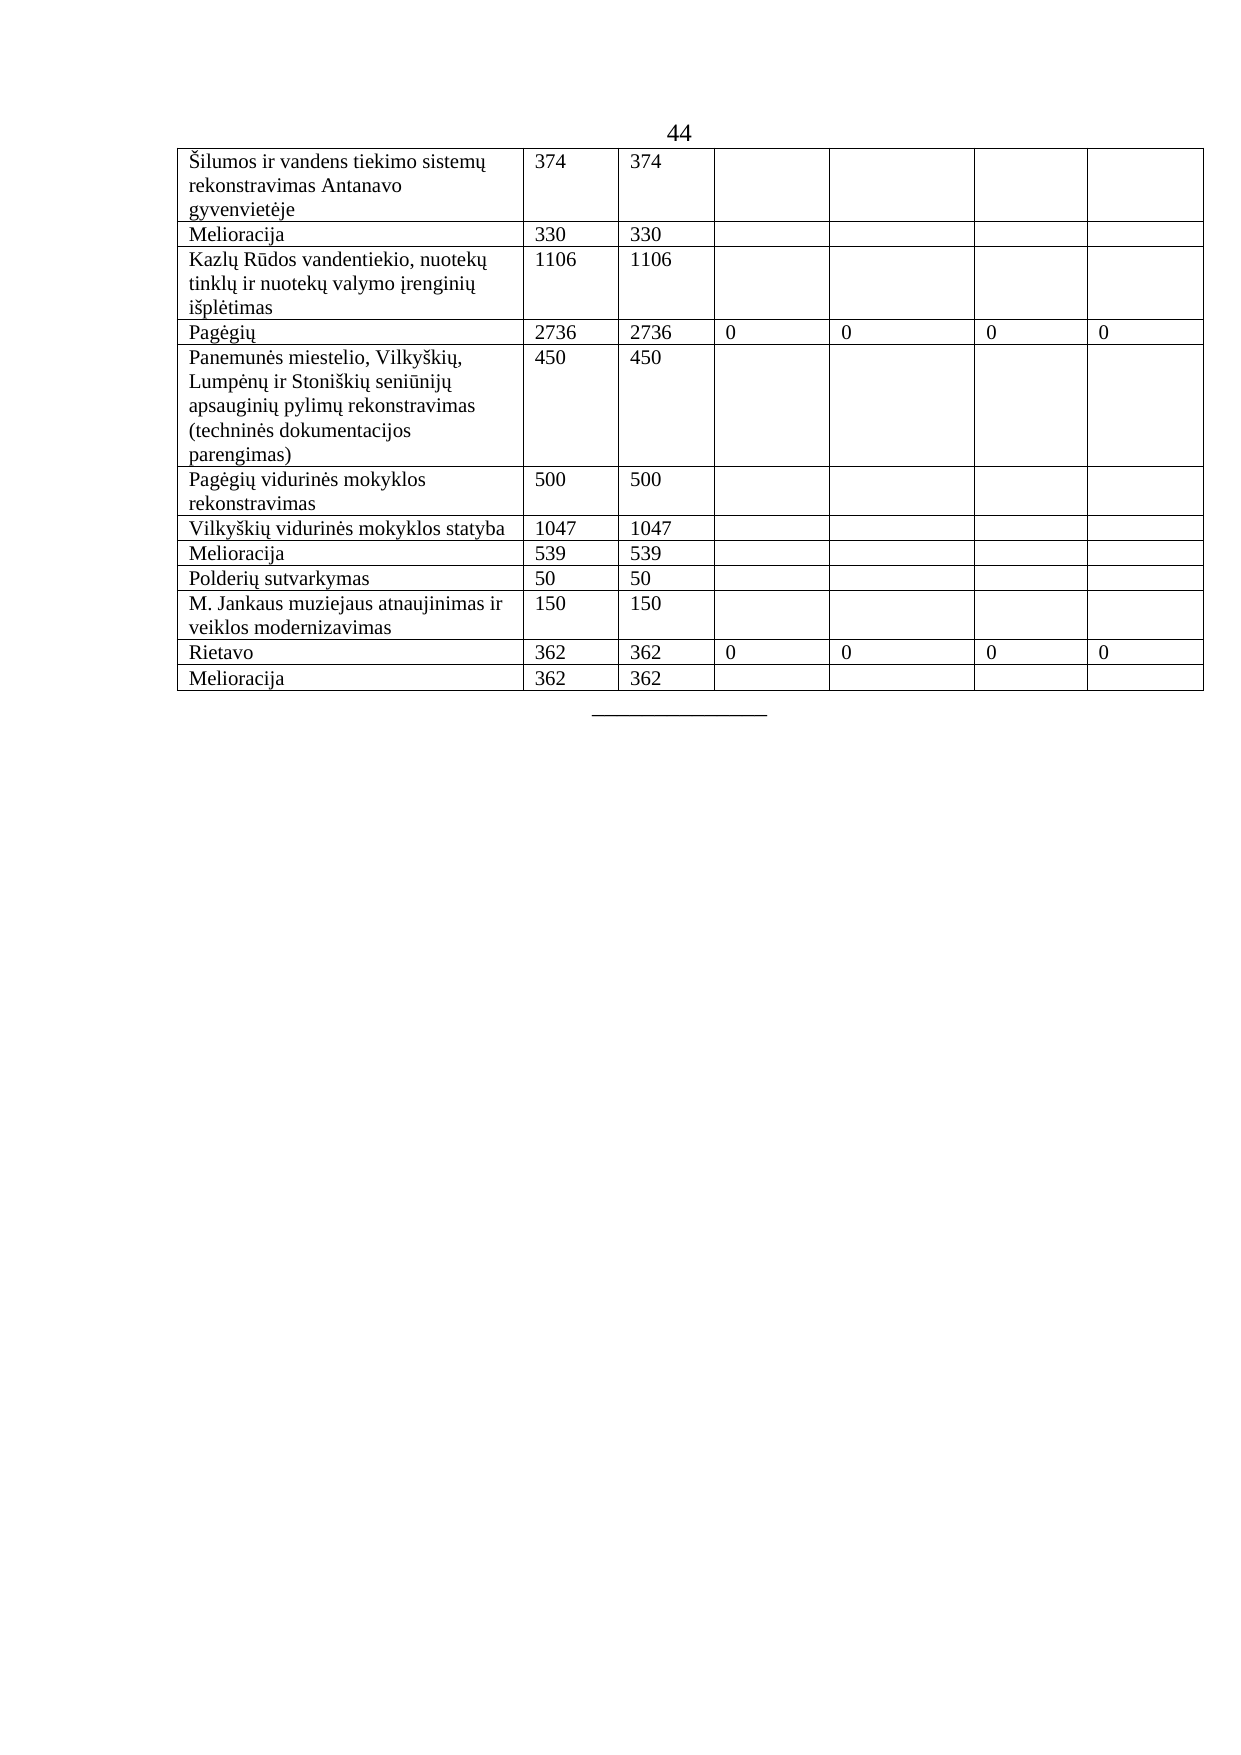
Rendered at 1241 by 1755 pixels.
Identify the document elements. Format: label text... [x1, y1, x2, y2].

table_cell 539 [619, 541, 714, 565]
text ______________ [177, 691, 1181, 719]
table_cell [975, 467, 1087, 515]
table_cell [1088, 222, 1203, 246]
table_cell 0 [830, 320, 974, 344]
table_cell [715, 566, 829, 590]
table_cell Pagėgių vidurinės mokyklos rekonstravimas [178, 467, 523, 515]
table_cell 450 [619, 345, 714, 466]
table_cell 539 [524, 541, 618, 565]
table_cell 362 [619, 640, 714, 664]
table_cell [975, 591, 1087, 639]
table_cell Vilkyškių vidurinės mokyklos statyba [178, 516, 523, 540]
table_cell 362 [619, 665, 714, 689]
table_cell [975, 222, 1087, 246]
table_cell 150 [619, 591, 714, 639]
table_cell [715, 345, 829, 466]
table_cell [1088, 566, 1203, 590]
table_cell Šilumos ir vandens tiekimo sistemų rekonstravimas Antanavo gyvenvietėje [178, 149, 523, 221]
table_cell [830, 541, 974, 565]
table_cell [715, 591, 829, 639]
table_cell 0 [715, 320, 829, 344]
table_cell 330 [524, 222, 618, 246]
table_cell [1088, 516, 1203, 540]
table_cell [1088, 345, 1203, 466]
table_cell 1047 [619, 516, 714, 540]
table_cell [975, 345, 1087, 466]
table_cell 1106 [619, 247, 714, 319]
table_cell [715, 222, 829, 246]
table_cell [830, 222, 974, 246]
table_cell Panemunės miestelio, Vilkyškių, Lumpėnų ir Stoniškių seniūnijų apsauginių pylimų rekonstravimas (techninės dokumentacijos parengimas) [178, 345, 523, 466]
table_cell [975, 149, 1087, 221]
table_cell 0 [1088, 320, 1203, 344]
table_cell Rietavo [178, 640, 523, 664]
table_cell [830, 516, 974, 540]
table_cell 0 [830, 640, 974, 664]
table_cell 362 [524, 665, 618, 689]
table_cell 2736 [619, 320, 714, 344]
table_cell Polderių sutvarkymas [178, 566, 523, 590]
table_cell [715, 541, 829, 565]
table_cell [1088, 149, 1203, 221]
table_cell 150 [524, 591, 618, 639]
table_cell [975, 566, 1087, 590]
table_cell 0 [975, 320, 1087, 344]
table_cell [975, 516, 1087, 540]
table_cell Kazlų Rūdos vandentiekio, nuotekų tinklų ir nuotekų valymo įrenginių išplėtimas [178, 247, 523, 319]
table_cell Pagėgių [178, 320, 523, 344]
table_cell Melioracija [178, 541, 523, 565]
table_cell 362 [524, 640, 618, 664]
table_cell [830, 467, 974, 515]
table_cell 0 [1088, 640, 1203, 664]
table_cell 330 [619, 222, 714, 246]
table_cell 0 [715, 640, 829, 664]
table_cell M. Jankaus muziejaus atnaujinimas ir veiklos modernizavimas [178, 591, 523, 639]
table_cell [1088, 541, 1203, 565]
table_cell [715, 149, 829, 221]
table_cell [1088, 665, 1203, 689]
table_cell [1088, 247, 1203, 319]
table_cell [715, 467, 829, 515]
table_cell [830, 665, 974, 689]
table_cell 374 [524, 149, 618, 221]
table_cell [830, 566, 974, 590]
table_cell [975, 541, 1087, 565]
table_cell 500 [619, 467, 714, 515]
table_cell 2736 [524, 320, 618, 344]
table_cell [975, 247, 1087, 319]
table_cell 0 [975, 640, 1087, 664]
table_cell [715, 665, 829, 689]
table_cell 1106 [524, 247, 618, 319]
table_cell [830, 345, 974, 466]
table_cell 50 [524, 566, 618, 590]
table_cell [1088, 591, 1203, 639]
table_cell 500 [524, 467, 618, 515]
table_cell [830, 247, 974, 319]
table_cell [975, 665, 1087, 689]
table_cell 1047 [524, 516, 618, 540]
table_cell [1088, 467, 1203, 515]
table_cell [715, 247, 829, 319]
table_cell 374 [619, 149, 714, 221]
table_cell [830, 149, 974, 221]
table_cell Melioracija [178, 665, 523, 689]
table_cell 50 [619, 566, 714, 590]
table_cell 450 [524, 345, 618, 466]
table_cell [830, 591, 974, 639]
table_cell Melioracija [178, 222, 523, 246]
table_cell [715, 516, 829, 540]
